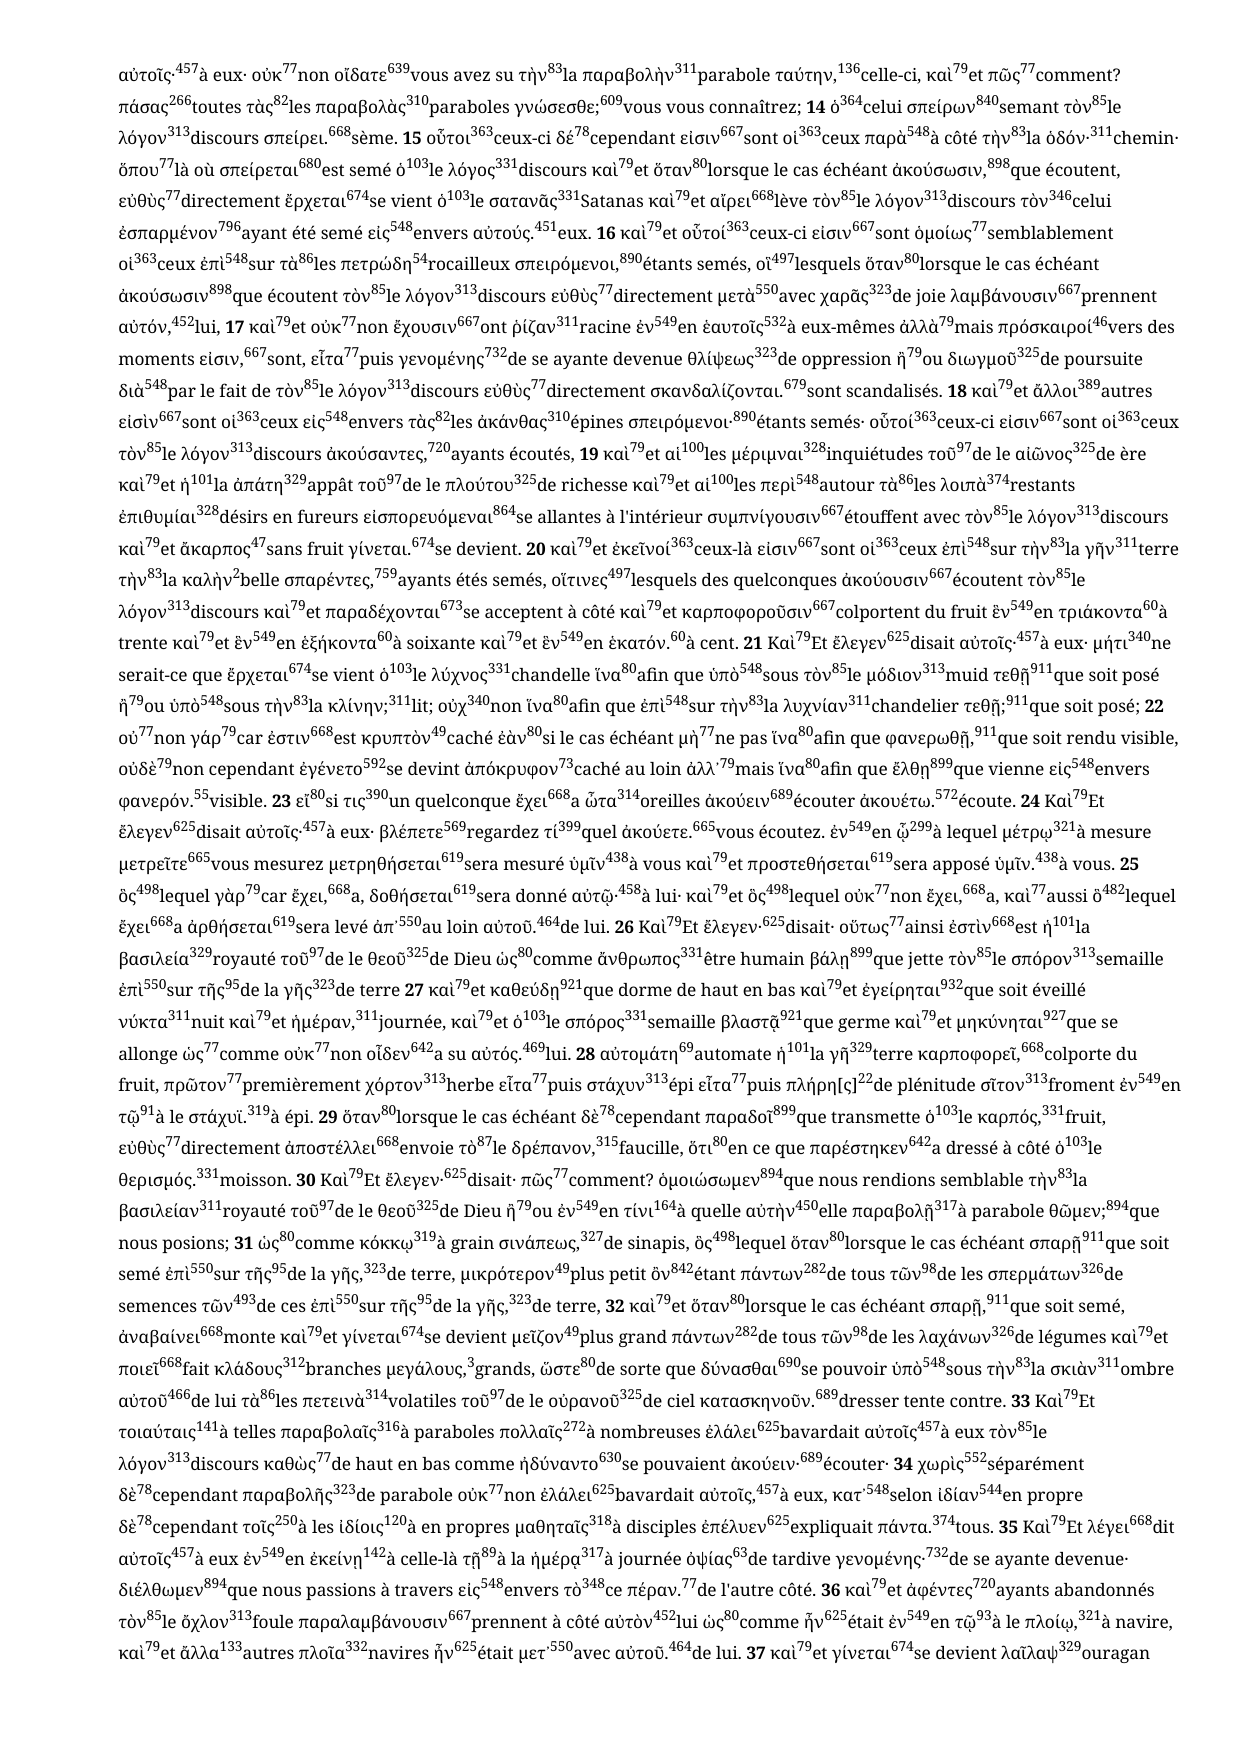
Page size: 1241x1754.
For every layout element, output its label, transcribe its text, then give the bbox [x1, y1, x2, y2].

text 1 Καὶ79Et πάλιν77de nouveau ἤρξατο592se origina διδάσκειν689enseigner παρὰ548à côté τὴν83la θάλασσαν·311mer· καὶ79et συνάγεται680est mené ensemble πρὸς548vers αὐτὸν452lui ὄχλος331foule πλεῖστος,22plus nombreux, ὥστε80de sorte que αὐτὸν452lui εἰς548envers τὸ87le πλοῖον315navire ἐμβάντα707ayant embarqué καθῆσθαι690se être assis ἐν549en τῇ89à la θαλάσσῃ,317à mer, καὶ79et πᾶς287tout ὁ103le ὄχλος331foule πρὸς548vers τὴν83la θάλασσαν311mer ἐπὶ550sur τῆς95de la γῆς323de terre ἦσαν.624étaient. 2 καὶ79et ἐδίδασκεν625enseignait αὐτοὺς451eux ἐν549en παραβολαῖς316à paraboles πολλὰ374nombreux καὶ79et ἔλεγεν625disait αὐτοῖς457à eux ἐν549en τῇ89à la διδαχῇ317à enseignement αὐτοῦ·464de lui· 3 Ἀκούετε.569Écoutez. ἰδοὺ306voici ἐξῆλθεν586sortit ὁ364celui σπείρων840semant σπεῖραι.681semer. 4 καὶ79et ἐγένετο592se devint ἐν549en τῷ354à ce σπείρειν689semer ὃ392lequel μὲν77certes ἔπεσεν586tomba παρὰ548à côté τὴν83la ὁδόν,311chemin, καὶ79et ἦλθεν586vint τὰ104les πετεινὰ332volatiles καὶ79et κατέφαγεν586mangea complètement αὐτό.454lui. 5 καὶ79et ἄλλο392autre ἔπεσεν586tomba ἐπὶ548sur τὸ87le πετρῶδες55rocailleux ὅπου77là où οὐκ77non εἶχεν625avait γῆν311terre πολλήν,267nombreuse, καὶ79et εὐθὺς77directement ἐξανέτειλεν586leva de bas en haut au-dehors διὰ548par le fait de τὸ87le μὴ77ne pas ἔχειν689avoir βάθος315profondeur γῆς·323de terre· 6 καὶ79et ὅτε80lorsque ἀνέτειλεν586leva de bas en haut ὁ103le ἥλιος331soleil ἐκαυματίσθη600fut brûlé καὶ79et διὰ548par le fait de τὸ348ce μὴ77ne pas ἔχειν689avoir ῥίζαν311racine ἐξηράνθη.600fut séché. 7 καὶ79et ἄλλο392autre ἔπεσεν586tomba εἰς548envers τὰς82les ἀκάνθας,310épines, καὶ79et ἀνέβησαν585montèrent αἱ100les ἄκανθαι328épines καὶ79et συνέπνιξαν585étouffèrent avec αὐτό,454lui, καὶ79et καρπὸν313fruit οὐκ77non ἔδωκεν.586donna. 8 καὶ79et ἄλλα391autres ἔπεσεν586tomba εἰς548envers τὴν83la γῆν311terre τὴν83la καλὴν2belle καὶ79et ἐδίδου625donnait καρπὸν313fruit ἀναβαίνοντα841montants καὶ79et αὐξανόμενα892étants crûs καὶ79et ἔφερεν625portait ἓν548en τριάκοντα54trente καὶ79et ἓν549en ἑξήκοντα60à soixante καὶ79et ἓν549en ἑκατόν.60à cent. 9 καὶ79et ἔλεγεν·625disait· ὃς498lequel ἔχει668a ὦτα314oreilles ἀκούειν689écouter ἀκουέτω.572écoute. 10 Καὶ79Et ὅτε80lorsque ἐγένετο592se devint κατὰ548selon μόνας,370seules, ἠρώτων624interrogeaient αὐτὸν452lui οἱ468ceux περὶ548autour αὐτὸν452lui σὺν549avec τοῖς90à les δώδεκα58à douze τὰς82les παραβολάς.310paraboles. 11 καὶ79et ἔλεγεν625disait αὐτοῖς·457à eux· ὑμῖν438à vous τὸ105le μυστήριον333mystère δέδοται654a été donné τῆς95de la βασιλείας323de royauté τοῦ97de le θεοῦ·325de Dieu· ἐκείνοις351à ceux-là δὲ78cependant τοῖς485à ceux ἔξω77au-dehors ἐν549en παραβολαῖς316à paraboles τὰ365ces πάντα288tous γίνεται,674se devient, 12 ἵνα80afin que βλέποντες839regardants βλέπωσιν920que regardent καὶ79et μὴ77ne pas ἴδωσιν,898que voient, καὶ79et ἀκούοντες839écoutants ἀκούωσιν920que écoutent καὶ79et μὴ77ne pas συνιῶσιν,920que comprennent, μήποτε80de peur que ἐπιστρέψωσιν898que tournent sur καὶ79et ἀφεθῇ911que soit abandonné αὐτοῖς.457à eux. 13 Καὶ79Et λέγει668dit αὐτοῖς·457à eux· οὐκ77non οἴδατε639vous avez su τὴν83la παραβολὴν311parabole ταύτην,136celle-ci, καὶ79et πῶς77comment? πάσας266toutes τὰς82les παραβολὰς310paraboles γνώσεσθε;609vous vous connaîtrez; 14 ὁ364celui σπείρων840semant τὸν85le λόγον313discours σπείρει.668sème. 15 οὗτοι363ceux-ci δέ78cependant εἰσιν667sont οἱ363ceux παρὰ548à côté τὴν83la ὁδόν·311chemin· ὅπου77là où σπείρεται680est semé ὁ103le λόγος331discours καὶ79et ὅταν80lorsque le cas échéant ἀκούσωσιν,898que écoutent, εὐθὺς77directement ἔρχεται674se vient ὁ103le σατανᾶς331Satanas καὶ79et αἴρει668lève τὸν85le λόγον313discours τὸν346celui ἐσπαρμένον796ayant été semé εἰς548envers αὐτούς.451eux. 16 καὶ79et οὗτοί363ceux-ci εἰσιν667sont ὁμοίως77semblablement οἱ363ceux ἐπὶ548sur τὰ86les πετρώδη54rocailleux σπειρόμενοι,890étants semés, οἳ497lesquels ὅταν80lorsque le cas échéant ἀκούσωσιν898que écoutent τὸν85le λόγον313discours εὐθὺς77directement μετὰ550avec χαρᾶς323de joie λαμβάνουσιν667prennent αὐτόν,452lui, 17 καὶ79et οὐκ77non ἔχουσιν667ont ῥίζαν311racine ἐν549en ἑαυτοῖς532à eux-mêmes ἀλλὰ79mais πρόσκαιροί46vers des moments εἰσιν,667sont, εἶτα77puis γενομένης732de se ayante devenue θλίψεως323de oppression ἢ79ou διωγμοῦ325de poursuite διὰ548par le fait de τὸν85le λόγον313discours εὐθὺς77directement σκανδαλίζονται.679sont scandalisés. 18 καὶ79et ἄλλοι389autres εἰσὶν667sont οἱ363ceux εἰς548envers τὰς82les ἀκάνθας310épines σπειρόμενοι·890étants semés· οὗτοί363ceux-ci εἰσιν667sont οἱ363ceux τὸν85le λόγον313discours ἀκούσαντες,720ayants écoutés, 19 καὶ79et αἱ100les μέριμναι328inquiétudes τοῦ97de le αἰῶνος325de ère καὶ79et ἡ101la ἀπάτη329appât τοῦ97de le πλούτου325de richesse καὶ79et αἱ100les περὶ548autour τὰ86les λοιπὰ374restants ἐπιθυμίαι328désirs en fureurs εἰσπορευόμεναι864se allantes à l'intérieur συμπνίγουσιν667étouffent avec τὸν85le λόγον313discours καὶ79et ἄκαρπος47sans fruit γίνεται.674se devient. 20 καὶ79et ἐκεῖνοί363ceux-là εἰσιν667sont οἱ363ceux ἐπὶ548sur τὴν83la γῆν311terre τὴν83la καλὴν2belle σπαρέντες,759ayants étés semés, οἵτινες497lesquels des quelconques ἀκούουσιν667écoutent τὸν85le λόγον313discours καὶ79et παραδέχονται673se acceptent à côté καὶ79et καρποφοροῦσιν667colportent du fruit ἓν549en τριάκοντα60à trente καὶ79et ἓν549en ἑξήκοντα60à soixante καὶ79et ἓν549en ἑκατόν.60à cent. 21 Καὶ79Et ἔλεγεν625disait αὐτοῖς·457à eux· μήτι340ne serait-ce que ἔρχεται674se vient ὁ103le λύχνος331chandelle ἵνα80afin que ὑπὸ548sous τὸν85le μόδιον313muid τεθῇ911que soit posé ἢ79ou ὑπὸ548sous τὴν83la κλίνην;311lit; οὐχ340non ἵνα80afin que ἐπὶ548sur τὴν83la λυχνίαν311chandelier τεθῇ;911que soit posé; 22 οὐ77non γάρ79car ἐστιν668est κρυπτὸν49caché ἐὰν80si le cas échéant μὴ77ne pas ἵνα80afin que φανερωθῇ,911que soit rendu visible, οὐδὲ79non cependant ἐγένετο592se devint ἀπόκρυφον73caché au loin ἀλλ᾽79mais ἵνα80afin que ἔλθῃ899que vienne εἰς548envers φανερόν.55visible. 23 εἴ80si τις390un quelconque ἔχει668a ὦτα314oreilles ἀκούειν689écouter ἀκουέτω.572écoute. 24 Καὶ79Et ἔλεγεν625disait αὐτοῖς·457à eux· βλέπετε569regardez τί399quel ἀκούετε.665vous écoutez. ἐν549en ᾧ299à lequel μέτρῳ321à mesure μετρεῖτε665vous mesurez μετρηθήσεται619sera mesuré ὑμῖν438à vous καὶ79et προστεθήσεται619sera apposé ὑμῖν.438à vous. 25 ὃς498lequel γὰρ79car ἔχει,668a, δοθήσεται619sera donné αὐτῷ·458à lui· καὶ79et ὃς498lequel οὐκ77non ἔχει,668a, καὶ77aussi ὃ482lequel ἔχει668a ἀρθήσεται619sera levé ἀπ᾽550au loin αὐτοῦ.464de lui. 26 Καὶ79Et ἔλεγεν·625disait· οὕτως77ainsi ἐστὶν668est ἡ101la βασιλεία329royauté τοῦ97de le θεοῦ325de Dieu ὡς80comme ἄνθρωπος331être humain βάλῃ899que jette τὸν85le σπόρον313semaille ἐπὶ550sur τῆς95de la γῆς323de terre 27 καὶ79et καθεύδῃ921que dorme de haut en bas καὶ79et ἐγείρηται932que soit éveillé νύκτα311nuit καὶ79et ἡμέραν,311journée, καὶ79et ὁ103le σπόρος331semaille βλαστᾷ921que germe καὶ79et μηκύνηται927que se allonge ὡς77comme οὐκ77non οἶδεν642a su αὐτός.469lui. 28 αὐτομάτη69automate ἡ101la γῆ329terre καρποφορεῖ,668colporte du fruit, πρῶτον77premièrement χόρτον313herbe εἶτα77puis στάχυν313épi εἶτα77puis πλήρη[ς]22de plénitude σῖτον313froment ἐν549en τῷ91à le στάχυϊ.319à épi. 29 ὅταν80lorsque le cas échéant δὲ78cependant παραδοῖ899que transmette ὁ103le καρπός,331fruit, εὐθὺς77directement ἀποστέλλει668envoie τὸ87le δρέπανον,315faucille, ὅτι80en ce que παρέστηκεν642a dressé à côté ὁ103le θερισμός.331moisson. 30 Καὶ79Et ἔλεγεν·625disait· πῶς77comment? ὁμοιώσωμεν894que nous rendions semblable τὴν83la βασιλείαν311royauté τοῦ97de le θεοῦ325de Dieu ἢ79ou ἐν549en τίνι164à quelle αὐτὴν450elle παραβολῇ317à parabole θῶμεν;894que nous posions; 31 ὡς80comme κόκκῳ319à grain σινάπεως,327de sinapis, ὃς498lequel ὅταν80lorsque le cas échéant σπαρῇ911que soit semé ἐπὶ550sur τῆς95de la γῆς,323de terre, μικρότερον49plus petit ὂν842étant πάντων282de tous τῶν98de les σπερμάτων326de semences τῶν493de ces ἐπὶ550sur τῆς95de la γῆς,323de terre, 32 καὶ79et ὅταν80lorsque le cas échéant σπαρῇ,911que soit semé, ἀναβαίνει668monte καὶ79et γίνεται674se devient μεῖζον49plus grand πάντων282de tous τῶν98de les λαχάνων326de légumes καὶ79et ποιεῖ668fait κλάδους312branches μεγάλους,3grands, ὥστε80de sorte que δύνασθαι690se pouvoir ὑπὸ548sous τὴν83la σκιὰν311ombre αὐτοῦ466de lui τὰ86les πετεινὰ314volatiles τοῦ97de le οὐρανοῦ325de ciel κατασκηνοῦν.689dresser tente contre. 33 Καὶ79Et τοιαύταις141à telles παραβολαῖς316à paraboles πολλαῖς272à nombreuses ἐλάλει625bavardait αὐτοῖς457à eux τὸν85le λόγον313discours καθὼς77de haut en bas comme ἠδύναντο630se pouvaient ἀκούειν·689écouter· 34 χωρὶς552séparément δὲ78cependant παραβολῆς323de parabole οὐκ77non ἐλάλει625bavardait αὐτοῖς,457à eux, κατ᾽548selon ἰδίαν544en propre δὲ78cependant τοῖς250à les ἰδίοις120à en propres μαθηταῖς318à disciples ἐπέλυεν625expliquait πάντα.374tous. 35 Καὶ79Et λέγει668dit αὐτοῖς457à eux ἐν549en ἐκείνῃ142à celle-là τῇ89à la ἡμέρᾳ317à journée ὀψίας63de tardive γενομένης·732de se ayante devenue· διέλθωμεν894que nous passions à travers εἰς548envers τὸ348ce πέραν.77de l'autre côté. 36 καὶ79et ἀφέντες720ayants abandonnés τὸν85le ὄχλον313foule παραλαμβάνουσιν667prennent à côté αὐτὸν452lui ὡς80comme ἦν625était ἐν549en τῷ93à le πλοίῳ,321à navire, καὶ79et ἄλλα133autres πλοῖα332navires ἦν625était μετ᾽550avec αὐτοῦ.464de lui. 37 καὶ79et γίνεται674se devient λαῖλαψ329ouragan μεγάλη20grande ἀνέμου325de vent καὶ79et τὰ104les κύματα332vagues ἐπέβαλλεν625surjetait εἰς548envers τὸ87le πλοῖον,315navire, ὥστε80de sorte que ἤδη77déjà γεμίζεσθαι692être rempli pleinement τὸ87le πλοῖον.315navire. 38 καὶ79et αὐτὸς469lui ἦν625était ἐν549en τῇ89à la πρύμνῃ317à poupe ἐπὶ548sur τὸ87le προσκεφάλαιον315oreiller καθεύδων.840dormant de haut en bas. καὶ79et ἐγείρουσιν667éveillent αὐτὸν452lui καὶ79et λέγουσιν667disent αὐτῷ·458à lui· διδάσκαλε,337enseignant, οὐ340non μέλει668soucie σοι439à toi ὅτι80en ce que ἀπολλύμεθα;669nous nous perdons au loin; 39 καὶ79et διεγερθεὶς760ayant été réveillé ἐπετίμησεν586survalorisa τῷ91à le ἀνέμῳ319à vent καὶ79et εἶπεν586dit τῇ89à la θαλάσσῃ·317à mer· σιώπα,570silence, πεφίμωσο.568aie été muselé. καὶ79et ἐκόπασεν586cessa ὁ103le ἄνεμος331vent καὶ79et ἐγένετο592se devint γαλήνη329calme μεγάλη.20grande. 40 καὶ79et εἶπεν586dit αὐτοῖς·457à eux· τί399quel δειλοί46timides ἐστε;665vous êtes; οὔπω77non encore ἔχετε665vous avez πίστιν;311croyance; 41 καὶ79et ἐφοβήθησαν599furent effrayé φόβον313effroi μέγαν4grand καὶ79et ἔλεγον624disaient πρὸς548vers ἀλλήλους·501les uns les autres· τίς410quel ἄρα77par conséquent οὗτός364celui-ci ἐστιν668est ὅτι80en ce que καὶ79et ὁ103le ἄνεμος331vent καὶ79et ἡ101la θάλασσα329mer ὑπακούει668écoute en soumission αὐτῷ;458à lui; [118, 59, 1181, 1665]
